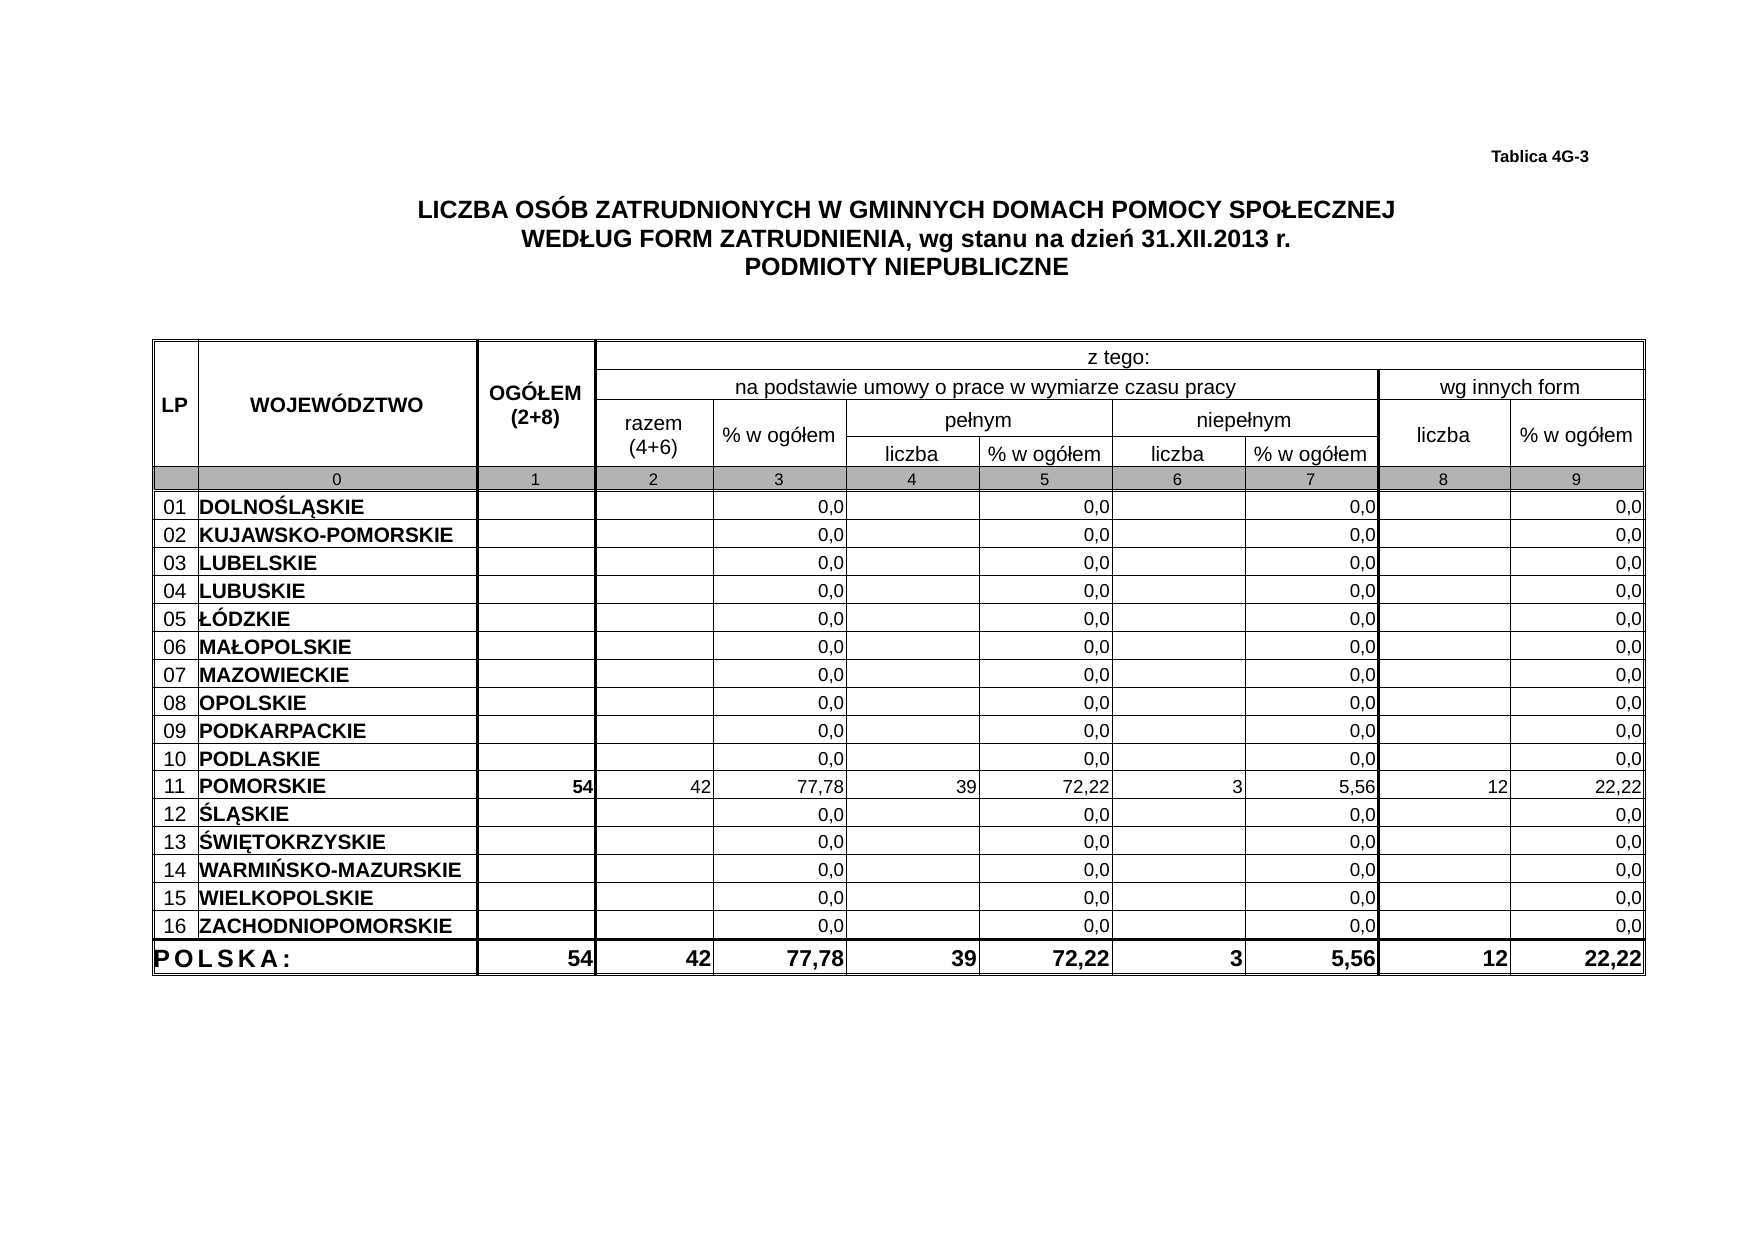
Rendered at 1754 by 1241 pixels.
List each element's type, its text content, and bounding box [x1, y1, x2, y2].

table_cell 0,0 [980, 576, 1112, 603]
table_cell [1113, 799, 1245, 826]
table_cell 5,56 [1246, 941, 1377, 973]
table_cell 39 [847, 771, 979, 798]
table_cell 7 [1246, 467, 1377, 489]
table_cell 0,0 [1511, 883, 1643, 910]
table_cell [847, 492, 979, 519]
table_cell liczba [1113, 437, 1245, 466]
table_cell 0,0 [1246, 716, 1377, 742]
table_header z tego: [597, 342, 1643, 368]
table_cell 12 [1380, 771, 1510, 798]
table_cell liczba [1380, 400, 1510, 466]
table_cell [479, 520, 594, 547]
table_cell 11 [155, 771, 198, 798]
table_cell [479, 883, 594, 910]
table_cell 0,0 [714, 883, 846, 910]
table_cell 08 [155, 688, 198, 714]
table_cell 0,0 [1511, 604, 1643, 631]
table_cell 0,0 [714, 827, 846, 854]
table_cell [479, 744, 594, 770]
table_cell [479, 688, 594, 714]
table_cell [1380, 744, 1510, 770]
table_cell % w ogółem [1246, 437, 1377, 466]
table_cell 0,0 [714, 855, 846, 882]
table_cell 0,0 [714, 492, 846, 519]
table_cell 0,0 [1511, 632, 1643, 659]
table_cell [155, 467, 198, 489]
table_cell 0,0 [714, 716, 846, 742]
table_cell [1380, 688, 1510, 714]
table_cell [1113, 632, 1245, 659]
table_cell [847, 883, 979, 910]
table_cell [1113, 688, 1245, 714]
table_cell 8 [1380, 467, 1510, 489]
table_cell 0,0 [714, 688, 846, 714]
table_cell 0,0 [1511, 548, 1643, 575]
table_cell 77,78 [714, 941, 846, 973]
table_cell [479, 911, 594, 938]
table_cell [1113, 604, 1245, 631]
table_cell 0,0 [714, 799, 846, 826]
table_cell 22,22 [1511, 771, 1643, 798]
table_cell 0,0 [1246, 660, 1377, 687]
table_cell 0,0 [980, 744, 1112, 770]
table_cell 04 [155, 576, 198, 603]
table_cell 14 [155, 855, 198, 882]
table_cell 0,0 [1246, 492, 1377, 519]
table_cell 0,0 [1511, 911, 1643, 938]
table_cell ŚLĄSKIE [199, 799, 476, 826]
table_cell 0,0 [1246, 911, 1377, 938]
table_cell 0,0 [980, 716, 1112, 742]
table_cell 39 [847, 941, 979, 973]
table_cell 16 [155, 911, 198, 938]
table_cell 0,0 [1511, 660, 1643, 687]
table_cell 03 [155, 548, 198, 575]
table_cell LUBELSKIE [199, 548, 476, 575]
table_cell 0,0 [1511, 827, 1643, 854]
table_cell 0,0 [980, 883, 1112, 910]
table_cell [847, 660, 979, 687]
table_cell 0,0 [1246, 744, 1377, 770]
table_cell [479, 632, 594, 659]
table_cell [847, 827, 979, 854]
table_cell [479, 604, 594, 631]
table_cell 0,0 [1246, 576, 1377, 603]
table_cell [597, 688, 713, 714]
table_cell 0,0 [980, 548, 1112, 575]
table_cell [479, 855, 594, 882]
table_cell [1113, 744, 1245, 770]
table_cell 9 [1511, 467, 1643, 489]
table_cell [597, 660, 713, 687]
table_cell POMORSKIE [199, 771, 476, 798]
table_cell 10 [155, 744, 198, 770]
table_cell 0,0 [1246, 799, 1377, 826]
table_cell [1380, 827, 1510, 854]
table_cell 0,0 [714, 660, 846, 687]
table_cell 0,0 [1246, 604, 1377, 631]
table_cell [1380, 576, 1510, 603]
table_cell POLSKA: [155, 941, 476, 973]
table_cell 6 [1113, 467, 1245, 489]
table_cell 0,0 [980, 492, 1112, 519]
table_cell % w ogółem [1511, 400, 1643, 466]
table_cell 0,0 [1511, 688, 1643, 714]
table_header OGÓŁEM (2+8) [479, 342, 594, 466]
table_cell 72,22 [980, 771, 1112, 798]
table_cell [479, 660, 594, 687]
table_cell 54 [479, 941, 594, 973]
table_header LP [155, 342, 198, 466]
table_cell 0,0 [714, 604, 846, 631]
table_cell [847, 604, 979, 631]
table_cell 0,0 [1511, 716, 1643, 742]
table_cell [1113, 883, 1245, 910]
table_cell razem (4+6) [597, 400, 713, 466]
table_cell MAZOWIECKIE [199, 660, 476, 687]
table_cell [847, 911, 979, 938]
table_cell 5 [980, 467, 1112, 489]
table_cell 3 [714, 467, 846, 489]
table_cell [479, 827, 594, 854]
table_cell 1 [479, 467, 594, 489]
table_cell niepełnym [1113, 400, 1377, 436]
subtitle LICZBA OSÓB ZATRUDNIONYCH W GMINNYCH DOMACH POMOCY SPOŁECZNEJ [148, 195, 1665, 223]
table_cell 54 [479, 771, 594, 798]
table_cell [1380, 548, 1510, 575]
subtitle PODMIOTY NIEPUBLICZNE [148, 252, 1665, 281]
table_cell ŚWIĘTOKRZYSKIE [199, 827, 476, 854]
table_cell [847, 688, 979, 714]
table_cell [847, 744, 979, 770]
table_cell [479, 548, 594, 575]
table_cell [1113, 576, 1245, 603]
table_cell 72,22 [980, 941, 1112, 973]
table_cell [597, 632, 713, 659]
table_cell [597, 520, 713, 547]
table_cell 3 [1113, 941, 1245, 973]
table_cell [847, 576, 979, 603]
table_cell 02 [155, 520, 198, 547]
table_cell [479, 716, 594, 742]
table_cell 42 [597, 941, 713, 973]
table_cell [1380, 632, 1510, 659]
table_cell 0,0 [714, 548, 846, 575]
table_cell 0,0 [714, 632, 846, 659]
table_cell 4 [847, 467, 979, 489]
table_cell [597, 911, 713, 938]
table_cell 0 [199, 467, 476, 489]
table_cell WARMIŃSKO-MAZURSKIE [199, 855, 476, 882]
table_cell pełnym [847, 400, 1112, 436]
table_cell [1113, 660, 1245, 687]
table_cell WIELKOPOLSKIE [199, 883, 476, 910]
table_cell OPOLSKIE [199, 688, 476, 714]
table_cell [847, 716, 979, 742]
table_cell [847, 548, 979, 575]
table_cell [1380, 911, 1510, 938]
table_cell LUBUSKIE [199, 576, 476, 603]
table_cell [597, 548, 713, 575]
table_cell [1380, 604, 1510, 631]
table_cell MAŁOPOLSKIE [199, 632, 476, 659]
table_cell 0,0 [1511, 744, 1643, 770]
table_cell [597, 492, 713, 519]
table_cell 0,0 [714, 576, 846, 603]
table_cell 0,0 [1511, 855, 1643, 882]
table_cell [1113, 827, 1245, 854]
table_cell [1380, 492, 1510, 519]
table_cell 13 [155, 827, 198, 854]
table_cell [847, 799, 979, 826]
table_cell [1113, 492, 1245, 519]
table_cell 0,0 [1246, 688, 1377, 714]
table_cell 12 [1380, 941, 1510, 973]
table_cell 0,0 [980, 911, 1112, 938]
table_cell [1113, 520, 1245, 547]
text Tablica 4G-3 [148, 147, 1665, 166]
table_cell 0,0 [1246, 520, 1377, 547]
table_cell PODKARPACKIE [199, 716, 476, 742]
table_cell [1380, 883, 1510, 910]
table_cell 07 [155, 660, 198, 687]
table_cell 5,56 [1246, 771, 1377, 798]
table_cell [479, 576, 594, 603]
table_header WOJEWÓDZTWO [199, 342, 476, 466]
table_cell [1380, 520, 1510, 547]
table_cell [1380, 799, 1510, 826]
table_cell [1113, 716, 1245, 742]
table_cell 0,0 [980, 520, 1112, 547]
table_cell [597, 716, 713, 742]
table_cell 0,0 [1511, 492, 1643, 519]
table_cell 05 [155, 604, 198, 631]
table_cell DOLNOŚLĄSKIE [199, 492, 476, 519]
table_cell 2 [597, 467, 713, 489]
table_cell 0,0 [1246, 827, 1377, 854]
table_cell [1380, 855, 1510, 882]
table_cell [597, 744, 713, 770]
table_cell liczba [847, 437, 979, 466]
table_cell 3 [1113, 771, 1245, 798]
table_cell 0,0 [1246, 632, 1377, 659]
table_cell 01 [155, 492, 198, 519]
table_cell 0,0 [1511, 799, 1643, 826]
table_cell [597, 604, 713, 631]
table_cell [847, 855, 979, 882]
table_cell 0,0 [714, 744, 846, 770]
table_cell 0,0 [1511, 520, 1643, 547]
table_cell % w ogółem [980, 437, 1112, 466]
table_cell 0,0 [980, 827, 1112, 854]
table_cell 77,78 [714, 771, 846, 798]
table_cell 0,0 [980, 688, 1112, 714]
table_cell KUJAWSKO-POMORSKIE [199, 520, 476, 547]
table_cell [847, 632, 979, 659]
table_cell ŁÓDZKIE [199, 604, 476, 631]
table_cell 12 [155, 799, 198, 826]
table_cell na podstawie umowy o prace w wymiarze czasu pracy [597, 370, 1377, 398]
table_cell 0,0 [980, 855, 1112, 882]
table_cell 0,0 [1246, 855, 1377, 882]
table_cell 0,0 [980, 604, 1112, 631]
table_cell [1113, 911, 1245, 938]
table_cell 0,0 [714, 911, 846, 938]
table_cell [1380, 716, 1510, 742]
table_cell 0,0 [980, 632, 1112, 659]
table_cell 0,0 [980, 799, 1112, 826]
table_cell % w ogółem [714, 400, 846, 466]
table_cell ZACHODNIOPOMORSKIE [199, 911, 476, 938]
table_cell [597, 883, 713, 910]
table_cell 09 [155, 716, 198, 742]
table_cell [597, 576, 713, 603]
table_cell 0,0 [1511, 576, 1643, 603]
table_cell 0,0 [1246, 548, 1377, 575]
table_cell [1113, 855, 1245, 882]
table_cell 06 [155, 632, 198, 659]
table_cell wg innych form [1380, 370, 1643, 398]
table_cell [597, 799, 713, 826]
table_cell [479, 492, 594, 519]
table_cell 42 [597, 771, 713, 798]
table_cell [597, 855, 713, 882]
table_cell [1113, 548, 1245, 575]
table_cell 22,22 [1511, 941, 1643, 973]
table_cell PODLASKIE [199, 744, 476, 770]
table_cell [597, 827, 713, 854]
subtitle WEDŁUG FORM ZATRUDNIENIA, wg stanu na dzień 31.XII.2013 r. [148, 223, 1665, 252]
table_cell 0,0 [714, 520, 846, 547]
table_cell [479, 799, 594, 826]
table_cell [1380, 660, 1510, 687]
table_cell 0,0 [1246, 883, 1377, 910]
table_cell 0,0 [980, 660, 1112, 687]
table_cell [847, 520, 979, 547]
table_cell 15 [155, 883, 198, 910]
